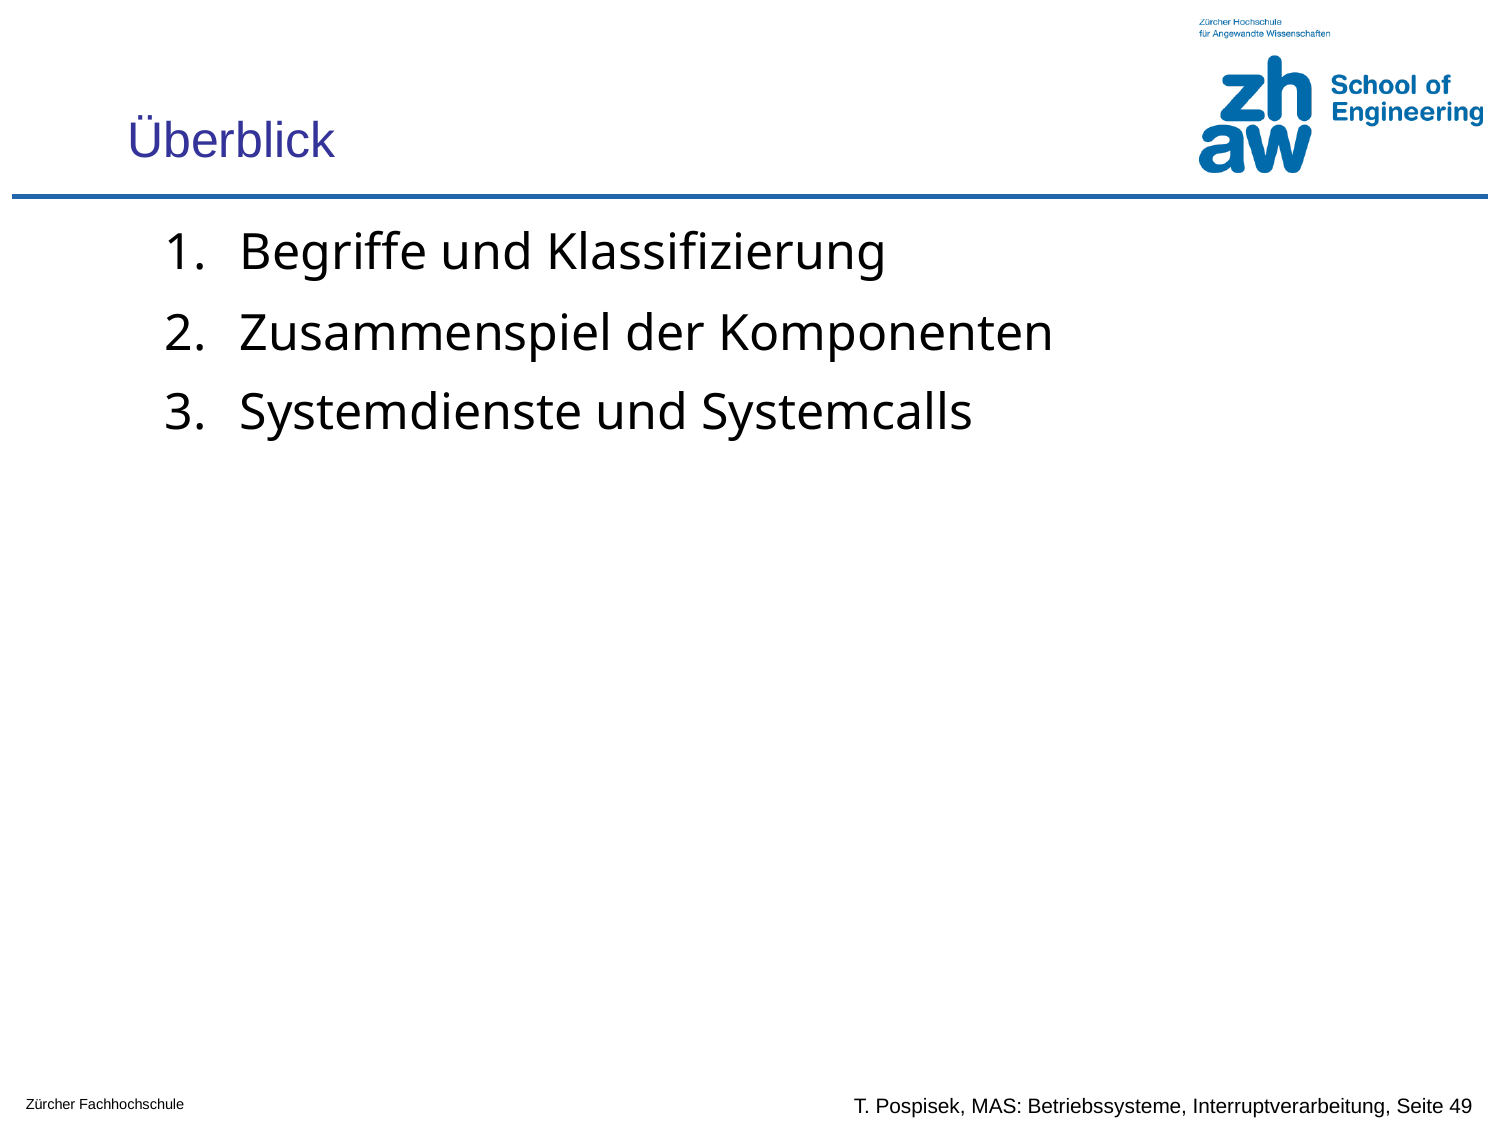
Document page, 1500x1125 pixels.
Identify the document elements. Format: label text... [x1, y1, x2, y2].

text_box Begriffe und Klassifizierung Zusammenspiel der Komponenten Systemdienste und Systemcalls [149, 212, 1363, 988]
picture [1199, 19, 1483, 173]
title Überblick [112, 50, 1391, 175]
